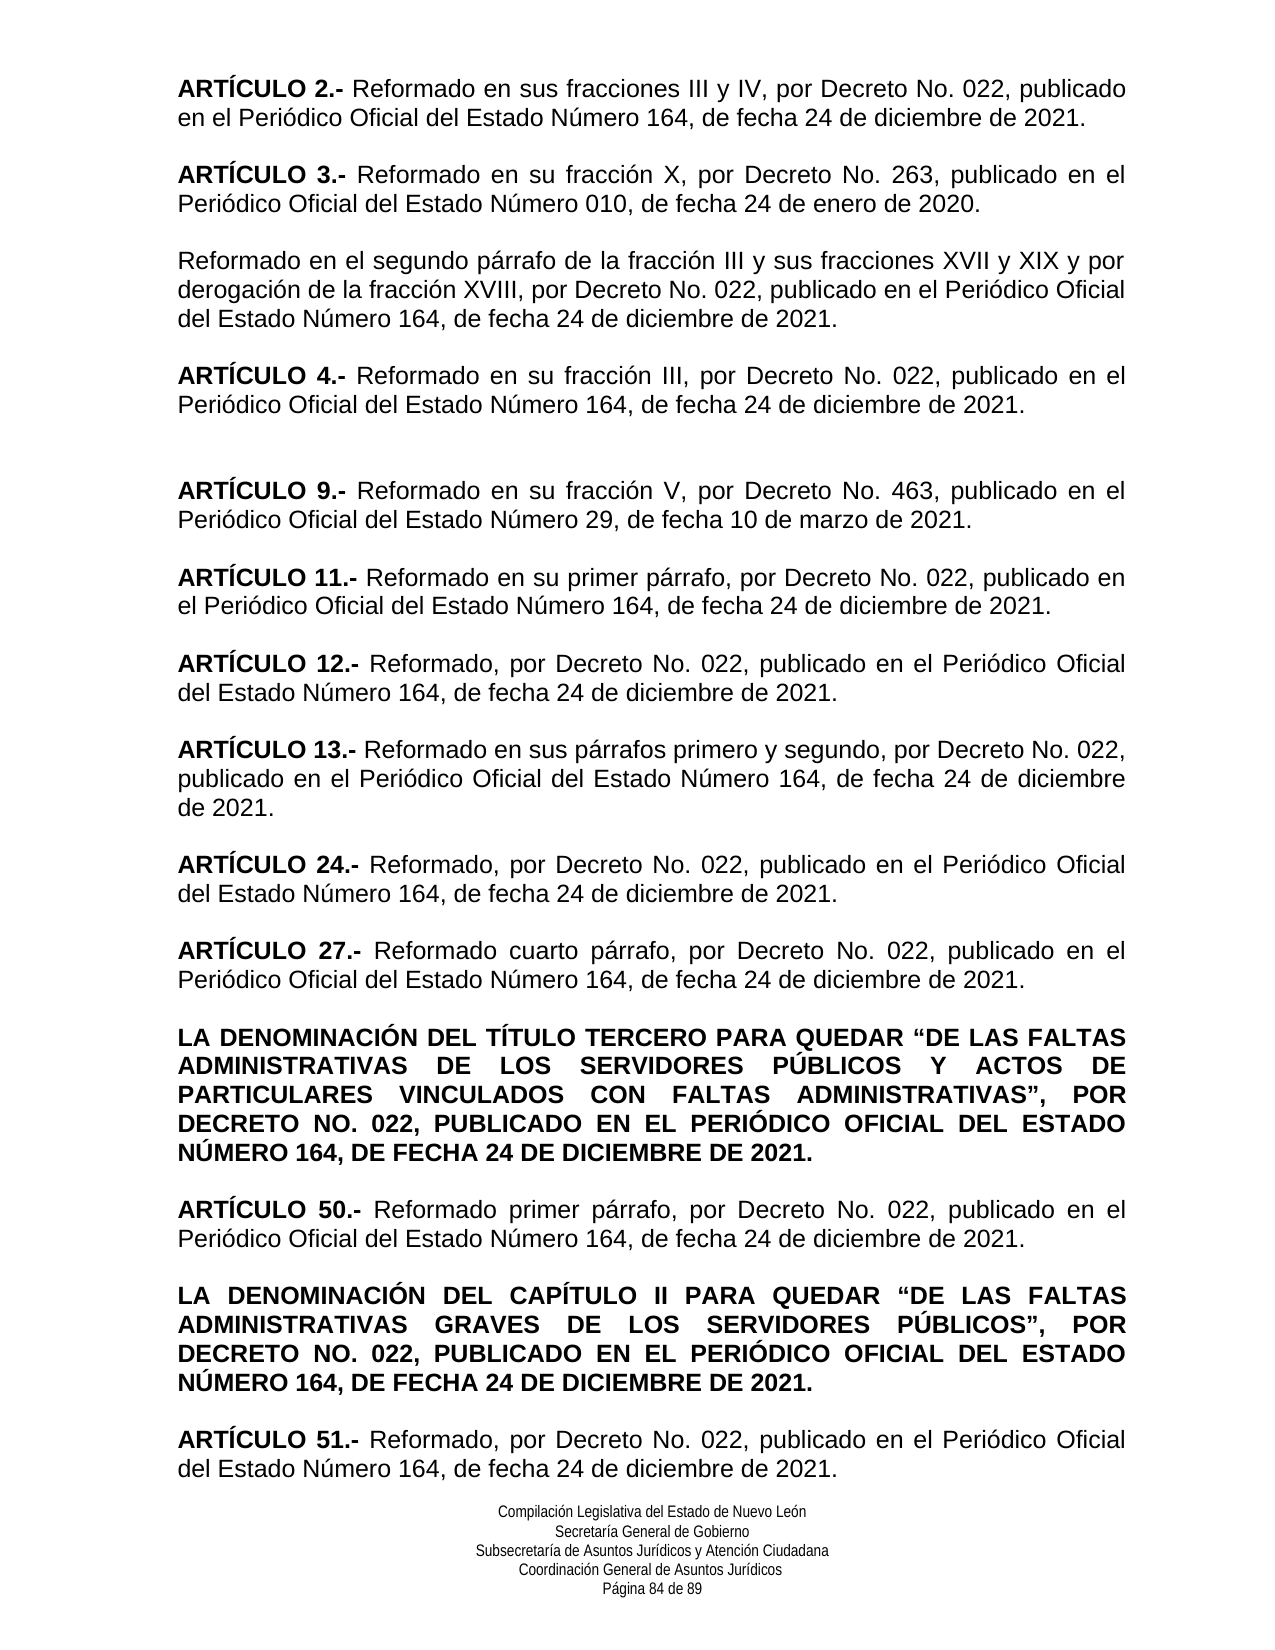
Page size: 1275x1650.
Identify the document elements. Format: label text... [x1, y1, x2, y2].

text ARTÍCULO 24.- Reformado, por Decreto No. 022, publicado en el Periódico Oficial del Estado Número 164, de fecha 24 de diciembre de 2021. [177, 850, 1127, 908]
text ARTÍCULO 2.- Reformado en sus fracciones III y IV, por Decreto No. 022, publicado en el Periódico Oficial del Estado Número 164, de fecha 24 de diciembre de 2021. [177, 74, 1127, 131]
text ARTÍCULO 3.- Reformado en su fracción X, por Decreto No. 263, publicado en el Periódico Oficial del Estado Número 010, de fecha 24 de enero de 2020. [177, 160, 1127, 218]
text ARTÍCULO 9.- Reformado en su fracción V, por Decreto No. 463, publicado en el Periódico Oficial del Estado Número 29, de fecha 10 de marzo de 2021. [177, 476, 1127, 534]
text LA DENOMINACIÓN DEL TÍTULO TERCERO PARA QUEDAR “DE LAS FALTAS ADMINISTRATIVAS DE LOS SERVIDORES PÚBLICOS Y ACTOS DE PARTICULARES VINCULADOS CON FALTAS ADMINISTRATIVAS”, POR DECRETO NO. 022, PUBLICADO EN EL PERIÓDICO OFICIAL DEL ESTADO NÚMERO 164, DE FECHA 24 DE DICIEMBRE DE 2021. [177, 1023, 1127, 1166]
text ARTÍCULO 50.- Reformado primer párrafo, por Decreto No. 022, publicado en el Periódico Oficial del Estado Número 164, de fecha 24 de diciembre de 2021. [177, 1195, 1127, 1253]
text ARTÍCULO 4.- Reformado en su fracción III, por Decreto No. 022, publicado en el Periódico Oficial del Estado Número 164, de fecha 24 de diciembre de 2021. [177, 361, 1127, 419]
text LA DENOMINACIÓN DEL CAPÍTULO II PARA QUEDAR “DE LAS FALTAS ADMINISTRATIVAS GRAVES DE LOS SERVIDORES PÚBLICOS”, POR DECRETO NO. 022, PUBLICADO EN EL PERIÓDICO OFICIAL DEL ESTADO NÚMERO 164, DE FECHA 24 DE DICIEMBRE DE 2021. [177, 1281, 1127, 1396]
text ARTÍCULO 11.- Reformado en su primer párrafo, por Decreto No. 022, publicado en el Periódico Oficial del Estado Número 164, de fecha 24 de diciembre de 2021. [177, 563, 1127, 620]
text Reformado en el segundo párrafo de la fracción III y sus fracciones XVII y XIX y por derogación de la fracción XVIII, por Decreto No. 022, publicado en el Periódico Oficial del Estado Número 164, de fecha 24 de diciembre de 2021. [177, 246, 1127, 333]
text ARTÍCULO 51.- Reformado, por Decreto No. 022, publicado en el Periódico Oficial del Estado Número 164, de fecha 24 de diciembre de 2021. [177, 1425, 1127, 1483]
text ARTÍCULO 27.- Reformado cuarto párrafo, por Decreto No. 022, publicado en el Periódico Oficial del Estado Número 164, de fecha 24 de diciembre de 2021. [177, 936, 1127, 994]
text ARTÍCULO 13.- Reformado en sus párrafos primero y segundo, por Decreto No. 022, publicado en el Periódico Oficial del Estado Número 164, de fecha 24 de diciembre de 2021. [177, 735, 1127, 821]
text ARTÍCULO 12.- Reformado, por Decreto No. 022, publicado en el Periódico Oficial del Estado Número 164, de fecha 24 de diciembre de 2021. [177, 649, 1127, 706]
